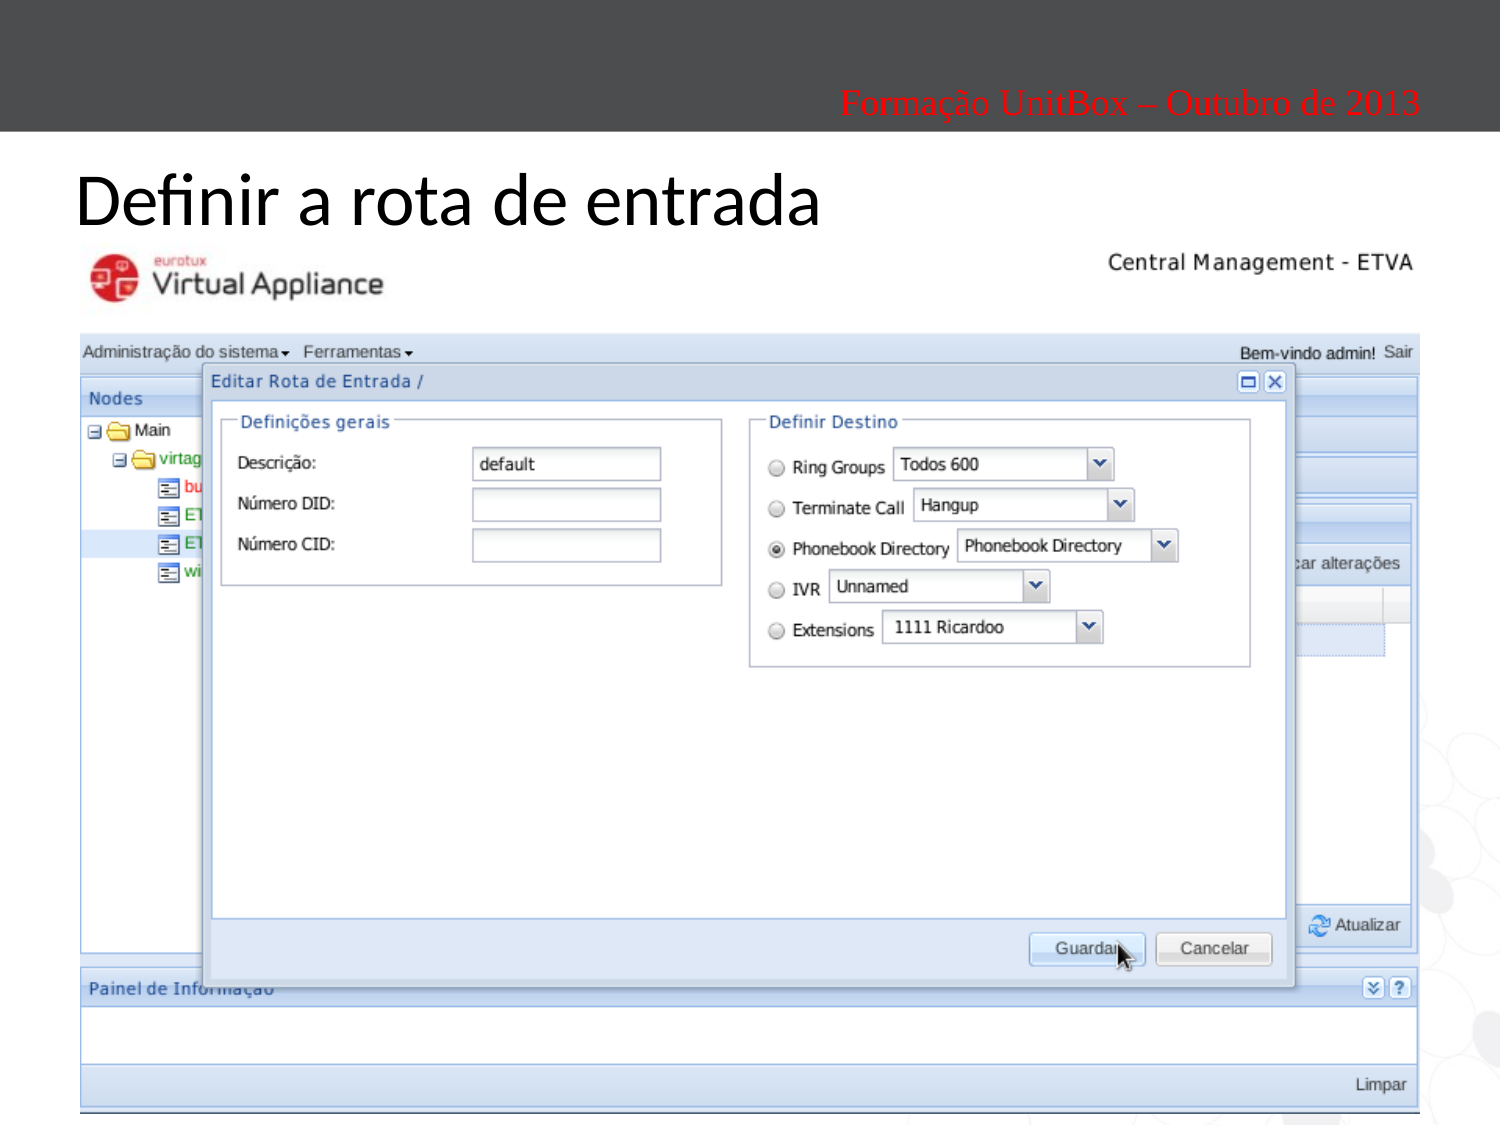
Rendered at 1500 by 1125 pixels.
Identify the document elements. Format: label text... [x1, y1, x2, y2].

picture [0, 0, 1500, 1125]
title Definir a rota de entrada [75, 112, 1425, 301]
